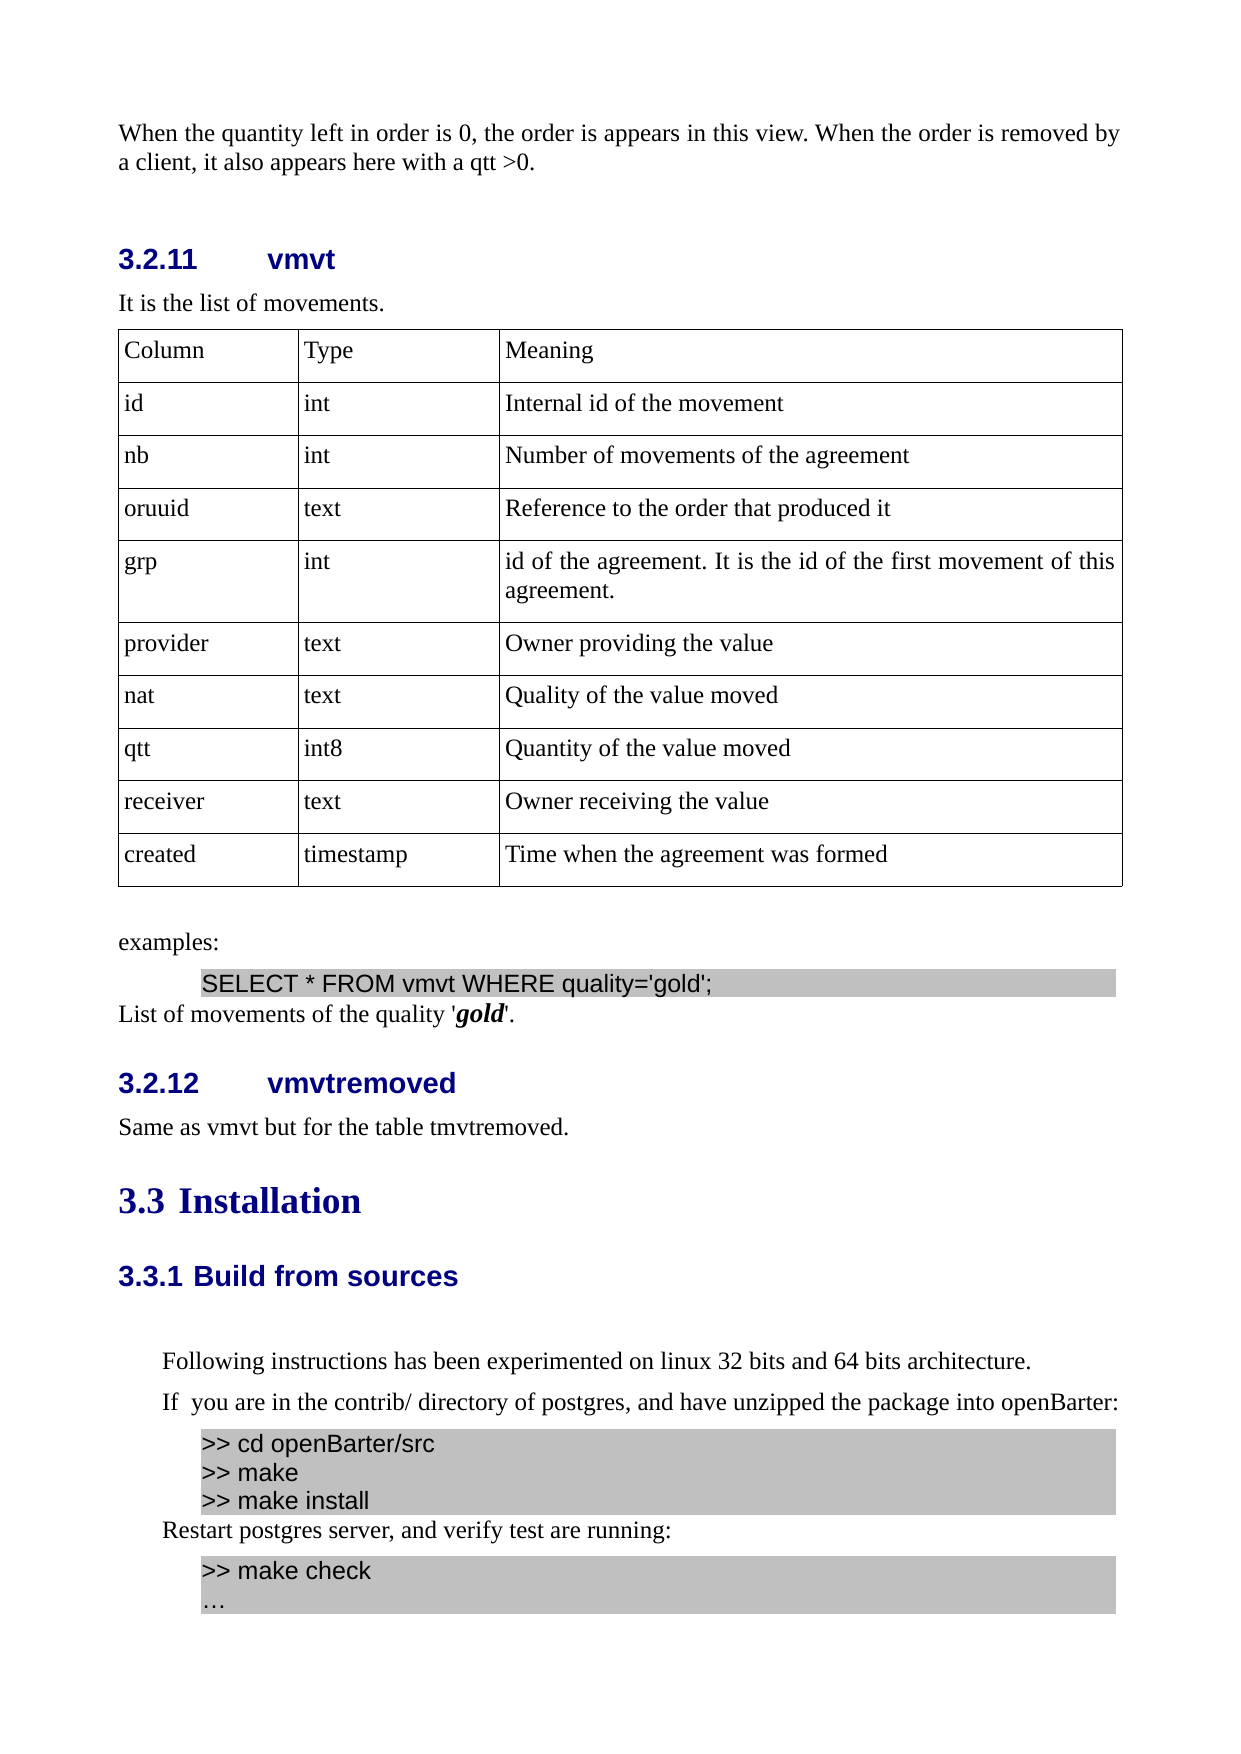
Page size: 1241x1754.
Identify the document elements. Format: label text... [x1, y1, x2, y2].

table_cell Reference to the order that produced it [500, 489, 1122, 540]
text >> cd openBarter/src [201, 1429, 1116, 1457]
table_cell text [299, 489, 499, 540]
table_header Meaning [500, 330, 1122, 382]
table_header Column [119, 330, 298, 382]
table_cell int8 [299, 729, 499, 780]
table_cell created [119, 834, 298, 886]
table_cell Owner providing the value [500, 623, 1122, 675]
text Following instructions has been experimented on linux 32 bits and 64 bits architecture. [118, 1346, 1122, 1375]
table_cell Quality of the value moved [500, 676, 1122, 728]
table_cell int [299, 383, 499, 435]
table_cell Internal id of the movement [500, 383, 1122, 435]
table_cell provider [119, 623, 298, 675]
text It is the list of movements. [118, 288, 1122, 317]
table_cell timestamp [299, 834, 499, 886]
table_cell text [299, 676, 499, 728]
table_cell id [119, 383, 298, 435]
table_cell qtt [119, 729, 298, 780]
subtitle vmvtremoved [118, 1066, 1122, 1099]
subtitle vmvt [118, 242, 1122, 275]
text >> make check [201, 1556, 1116, 1585]
table_cell int [299, 541, 499, 622]
text … [201, 1585, 1116, 1614]
table_cell int [299, 436, 499, 488]
text If you are in the contrib/ directory of postgres, and have unzipped the package into openBarter: [118, 1387, 1122, 1416]
text SELECT * FROM vmvt WHERE quality='gold'; [201, 969, 1116, 997]
table_cell grp [119, 541, 298, 622]
text List of movements of the quality 'gold'. [118, 997, 1122, 1028]
table_header Type [299, 330, 499, 382]
table_cell nb [119, 436, 298, 488]
subtitle Installation [118, 1178, 1122, 1221]
table_cell text [299, 623, 499, 675]
table_cell id of the agreement. It is the id of the first movement of this agreement. [500, 541, 1122, 622]
table_cell Time when the agreement was formed [500, 834, 1122, 886]
text When the quantity left in order is 0, the order is appears in this view. When the order is removed by a client, it also appears here with a qtt >0. [118, 118, 1122, 176]
text Same as vmvt but for the table tmvtremoved. [118, 1112, 1122, 1141]
table_cell oruuid [119, 489, 298, 540]
table_cell Number of movements of the agreement [500, 436, 1122, 488]
table_cell Quantity of the value moved [500, 729, 1122, 780]
text >> make [201, 1457, 1116, 1486]
table_cell text [299, 781, 499, 833]
text Restart postgres server, and verify test are running: [118, 1515, 1122, 1544]
subtitle Build from sources [118, 1259, 1122, 1292]
text >> make install [201, 1486, 1116, 1515]
text examples: [118, 927, 1122, 956]
table_cell Owner receiving the value [500, 781, 1122, 833]
table_cell nat [119, 676, 298, 728]
table_cell receiver [119, 781, 298, 833]
